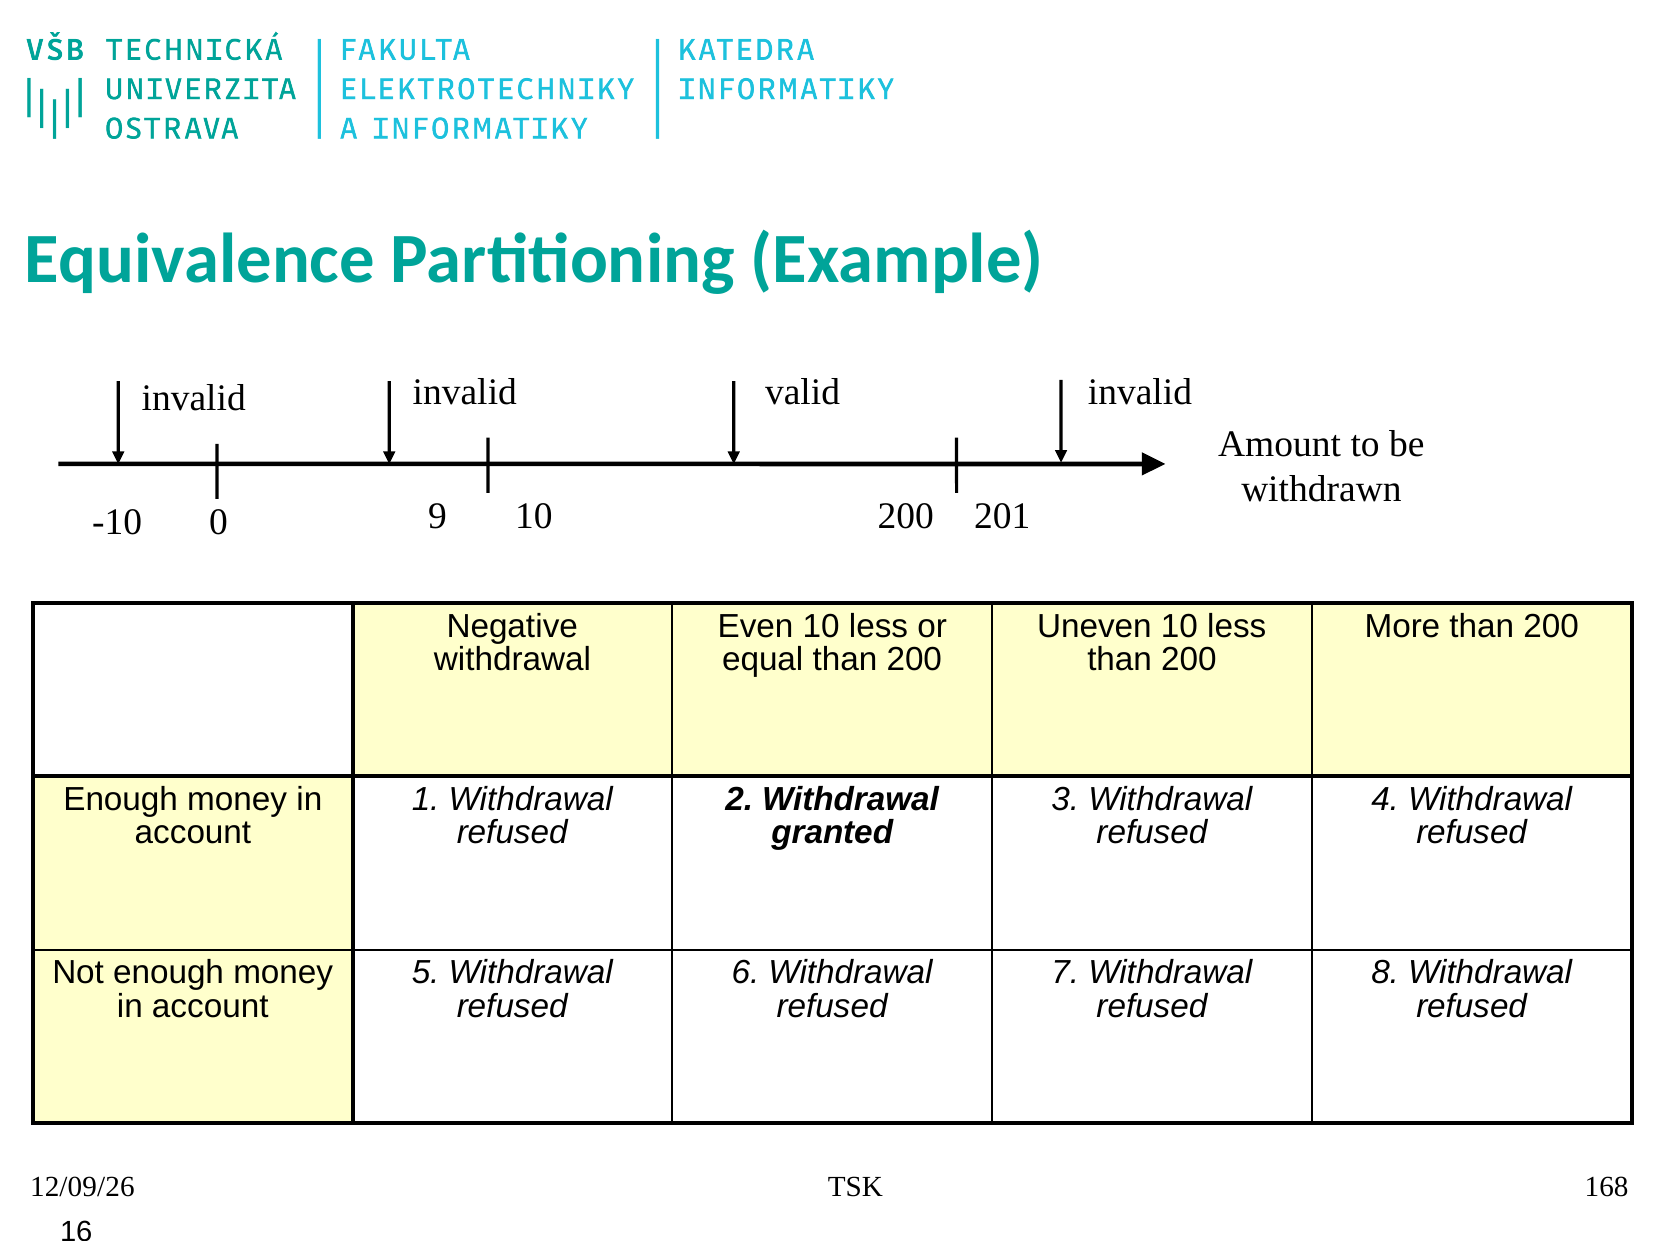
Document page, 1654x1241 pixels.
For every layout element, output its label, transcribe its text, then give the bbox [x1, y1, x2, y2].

table_cell 7. Withdrawal refused [993, 951, 1311, 1121]
text_box 0 [176, 489, 267, 556]
text_box -10 [58, 489, 176, 556]
title Equivalence Partitioning (Example) [24, 169, 1629, 300]
text_box invalid [1064, 359, 1216, 426]
table_header Uneven 10 less than 200 [993, 605, 1311, 774]
table_cell Not enough money in account [35, 951, 351, 1121]
table_cell 6. Withdrawal refused [673, 951, 991, 1121]
text_box [45, 1204, 109, 1233]
table_header Negative withdrawal [355, 605, 671, 774]
table_cell 8. Withdrawal refused [1313, 951, 1630, 1121]
table_cell 4. Withdrawal refused [1313, 778, 1630, 949]
table_cell 5. Withdrawal refused [355, 951, 671, 1121]
table_cell 1. Withdrawal refused [355, 778, 671, 949]
table_cell Enough money in account [35, 778, 351, 949]
text_box invalid [118, 365, 270, 432]
picture [26, 31, 894, 139]
table_header Even 10 less or equal than 200 [673, 605, 991, 774]
table_header More than 200 [1313, 605, 1630, 774]
text_box 200 [857, 483, 954, 550]
text_box invalid [389, 359, 541, 426]
text_box 9 [402, 483, 472, 550]
table_cell 3. Withdrawal refused [993, 778, 1311, 949]
text_box 201 [954, 483, 1051, 550]
table_cell 2. Withdrawal granted [673, 778, 991, 949]
text_box valid [733, 359, 872, 426]
table_header [35, 605, 351, 774]
text_box 10 [485, 483, 582, 550]
text_box Amount to be withdrawn [1165, 411, 1478, 528]
